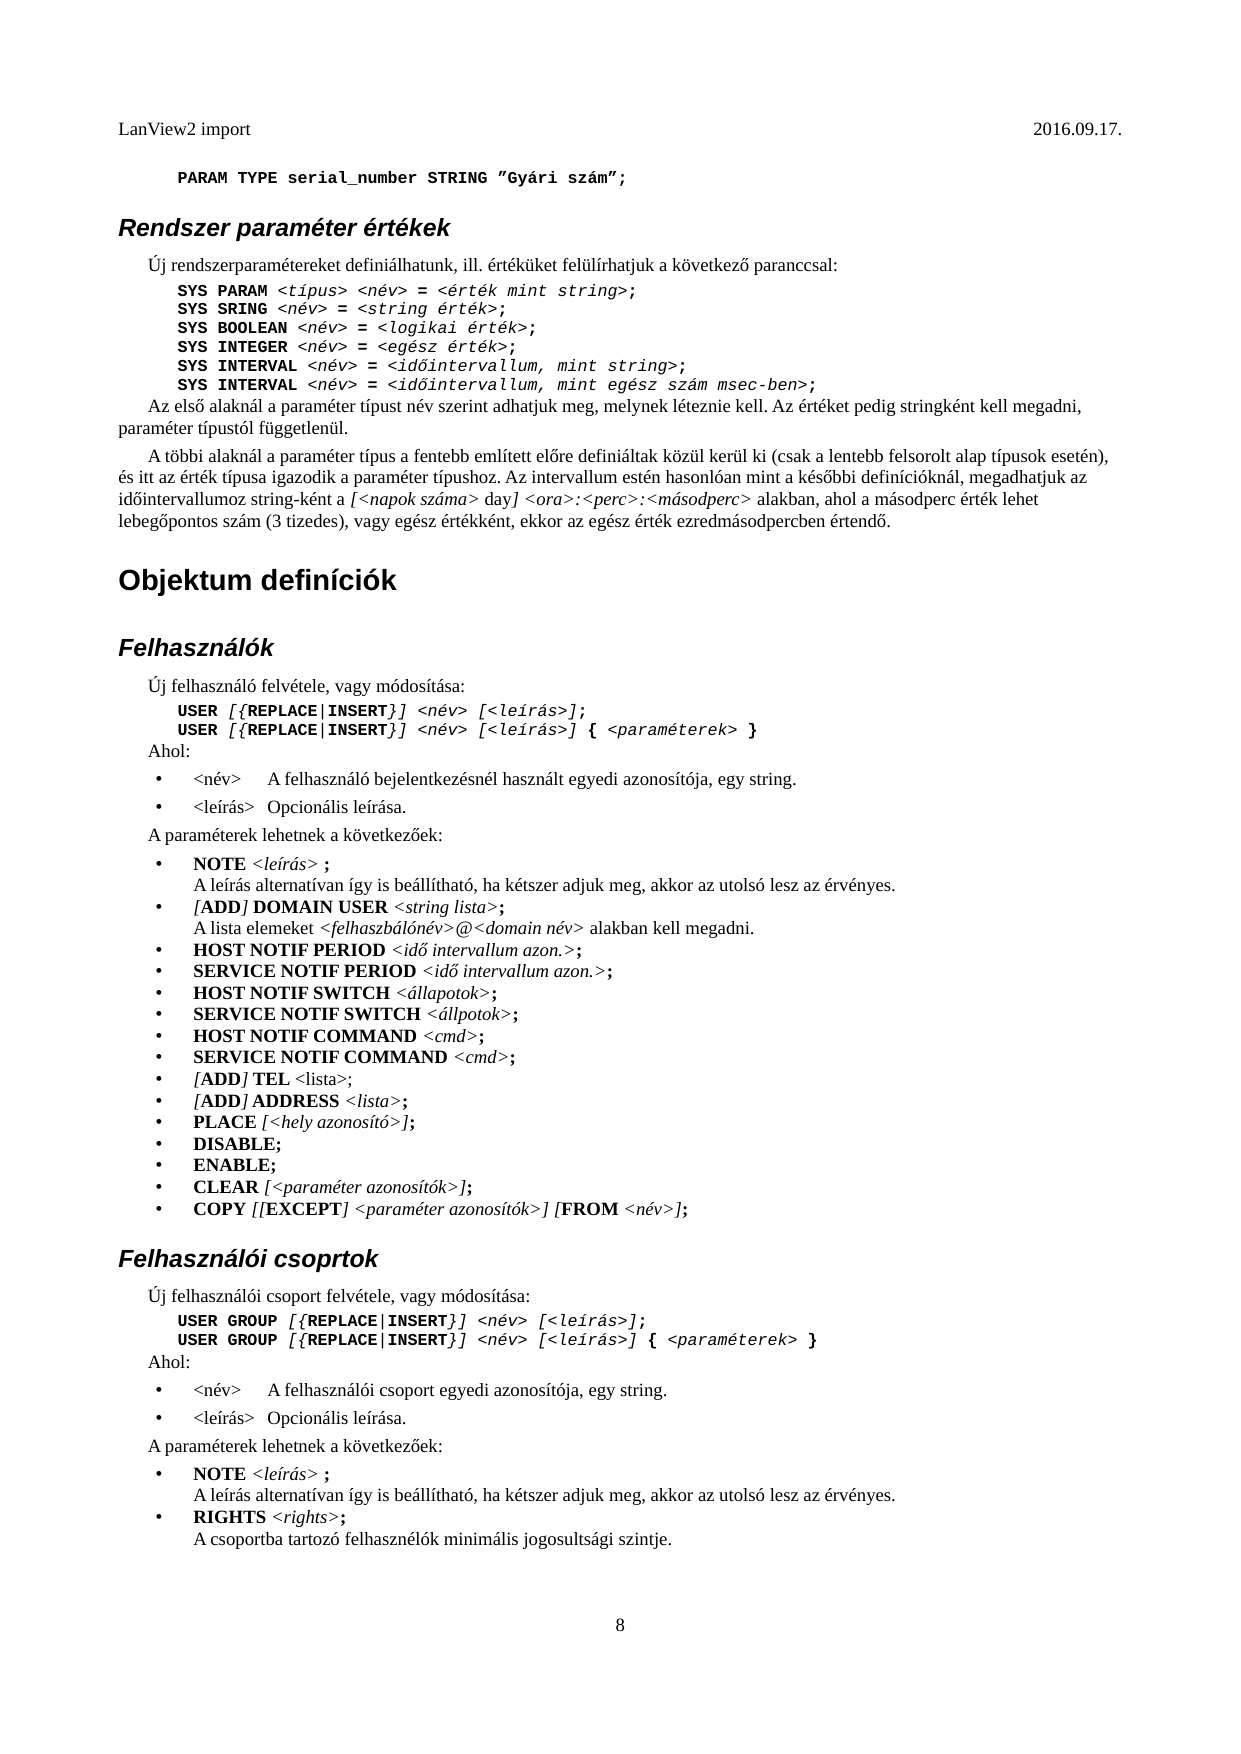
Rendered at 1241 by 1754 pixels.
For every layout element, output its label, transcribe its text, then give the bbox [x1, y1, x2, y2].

list SERVICE NOTIF COMMAND <cmd>; [156, 1046, 1122, 1068]
list RIGHTS <rights>; A csoportba tartozó felhasznélók minimális jogosultsági szintje. [156, 1506, 1122, 1549]
text USER GROUP [{REPLACE|INSERT}] <név> [<leírás>] { <paraméterek> } [177, 1332, 1122, 1351]
text SYS PARAM <típus> <név> = <érték mint string>; [177, 282, 1122, 301]
list CLEAR [<paraméter azonosítók>]; [156, 1176, 1122, 1197]
text Új felhasználó felvétele, vagy módosítása: [118, 674, 1122, 696]
subtitle Objektum definíciók [118, 562, 1122, 596]
text A többi alaknál a paraméter típus a fentebb említett előre definiáltak közül kerül ki (csak a lentebb felsorolt alap típusok esetén), és itt az érték típusa igazodik a paraméter típushoz. Az intervallum estén hasonlóan mint a későbbi definícióknál, megadhatjuk az időintervallumoz string-ként a [<napok száma> day] <ora>:<perc>:<másodperc> alakban, ahol a másodperc érték lehet lebegőpontos szám (3 tizedes), vagy egész értékként, ekkor az egész érték ezredmásodpercben értendő. [118, 445, 1122, 531]
list HOST NOTIF COMMAND <cmd>; [156, 1025, 1122, 1046]
list ENABLE; [156, 1154, 1122, 1176]
list NOTE <leírás> ; A leírás alternatívan így is beállítható, ha kétszer adjuk meg, akkor az utolsó lesz az érvényes. [156, 1463, 1122, 1506]
list DISABLE; [156, 1133, 1122, 1154]
list [ADD] DOMAIN USER <string lista>; A lista elemeket <felhaszbálónév>@<domain név> alakban kell megadni. [156, 896, 1122, 939]
text Új rendszerparamétereket definiálhatunk, ill. értéküket felülírhatjuk a következő paranccsal: [118, 254, 1122, 276]
list COPY [[EXCEPT] <paraméter azonosítók>] [FROM <név>]; [156, 1197, 1122, 1219]
text Új felhasználói csoport felvétele, vagy módosítása: [118, 1285, 1122, 1307]
text A paraméterek lehetnek a következőek: [118, 824, 1122, 846]
list HOST NOTIF PERIOD <idő intervallum azon.>; [156, 939, 1122, 960]
text SYS INTEGER <név> = <egész érték>; [177, 339, 1122, 357]
list <leírás> Opcionális leírása. [156, 1407, 1122, 1428]
list <leírás> Opcionális leírása. [156, 796, 1122, 818]
list <név> A felhasználó bejelentkezésnél használt egyedi azonosítója, egy string. [156, 768, 1122, 790]
text USER GROUP [{REPLACE|INSERT}] <név> [<leírás>]; [177, 1313, 1122, 1332]
text A paraméterek lehetnek a következőek: [118, 1435, 1122, 1456]
text Az első alaknál a paraméter típust név szerint adhatjuk meg, melynek léteznie kell. Az értéket pedig stringként kell megadni, paraméter típustól függetlenül. [118, 395, 1122, 438]
list [ADD] ADDRESS <lista>; [156, 1089, 1122, 1111]
text Ahol: [118, 1351, 1122, 1372]
subtitle Felhasználók [118, 633, 1122, 662]
list NOTE <leírás> ; A leírás alternatívan így is beállítható, ha kétszer adjuk meg, akkor az utolsó lesz az érvényes. [156, 852, 1122, 896]
text SYS SRING <név> = <string érték>; [177, 301, 1122, 320]
text SYS INTERVAL <név> = <időintervallum, mint egész szám msec-ben>; [177, 376, 1122, 395]
text USER [{REPLACE|INSERT}] <név> [<leírás>] { <paraméterek> } [177, 721, 1122, 740]
list SERVICE NOTIF SWITCH <állpotok>; [156, 1003, 1122, 1025]
text Ahol: [118, 740, 1122, 762]
list <név> A felhasználói csoport egyedi azonosítója, egy string. [156, 1379, 1122, 1400]
text SYS INTERVAL <név> = <időintervallum, mint string>; [177, 357, 1122, 376]
list [ADD] TEL <lista>; [156, 1068, 1122, 1089]
list SERVICE NOTIF PERIOD <idő intervallum azon.>; [156, 960, 1122, 982]
text PARAM TYPE serial_number STRING ”Gyári szám”; [177, 169, 1122, 188]
text USER [{REPLACE|INSERT}] <név> [<leírás>]; [177, 703, 1122, 721]
text SYS BOOLEAN <név> = <logikai érték>; [177, 320, 1122, 339]
subtitle Rendszer paraméter értékek [118, 213, 1122, 242]
list HOST NOTIF SWITCH <állapotok>; [156, 982, 1122, 1003]
subtitle Felhasználói csoprtok [118, 1244, 1122, 1272]
list PLACE [<hely azonosító>]; [156, 1111, 1122, 1133]
